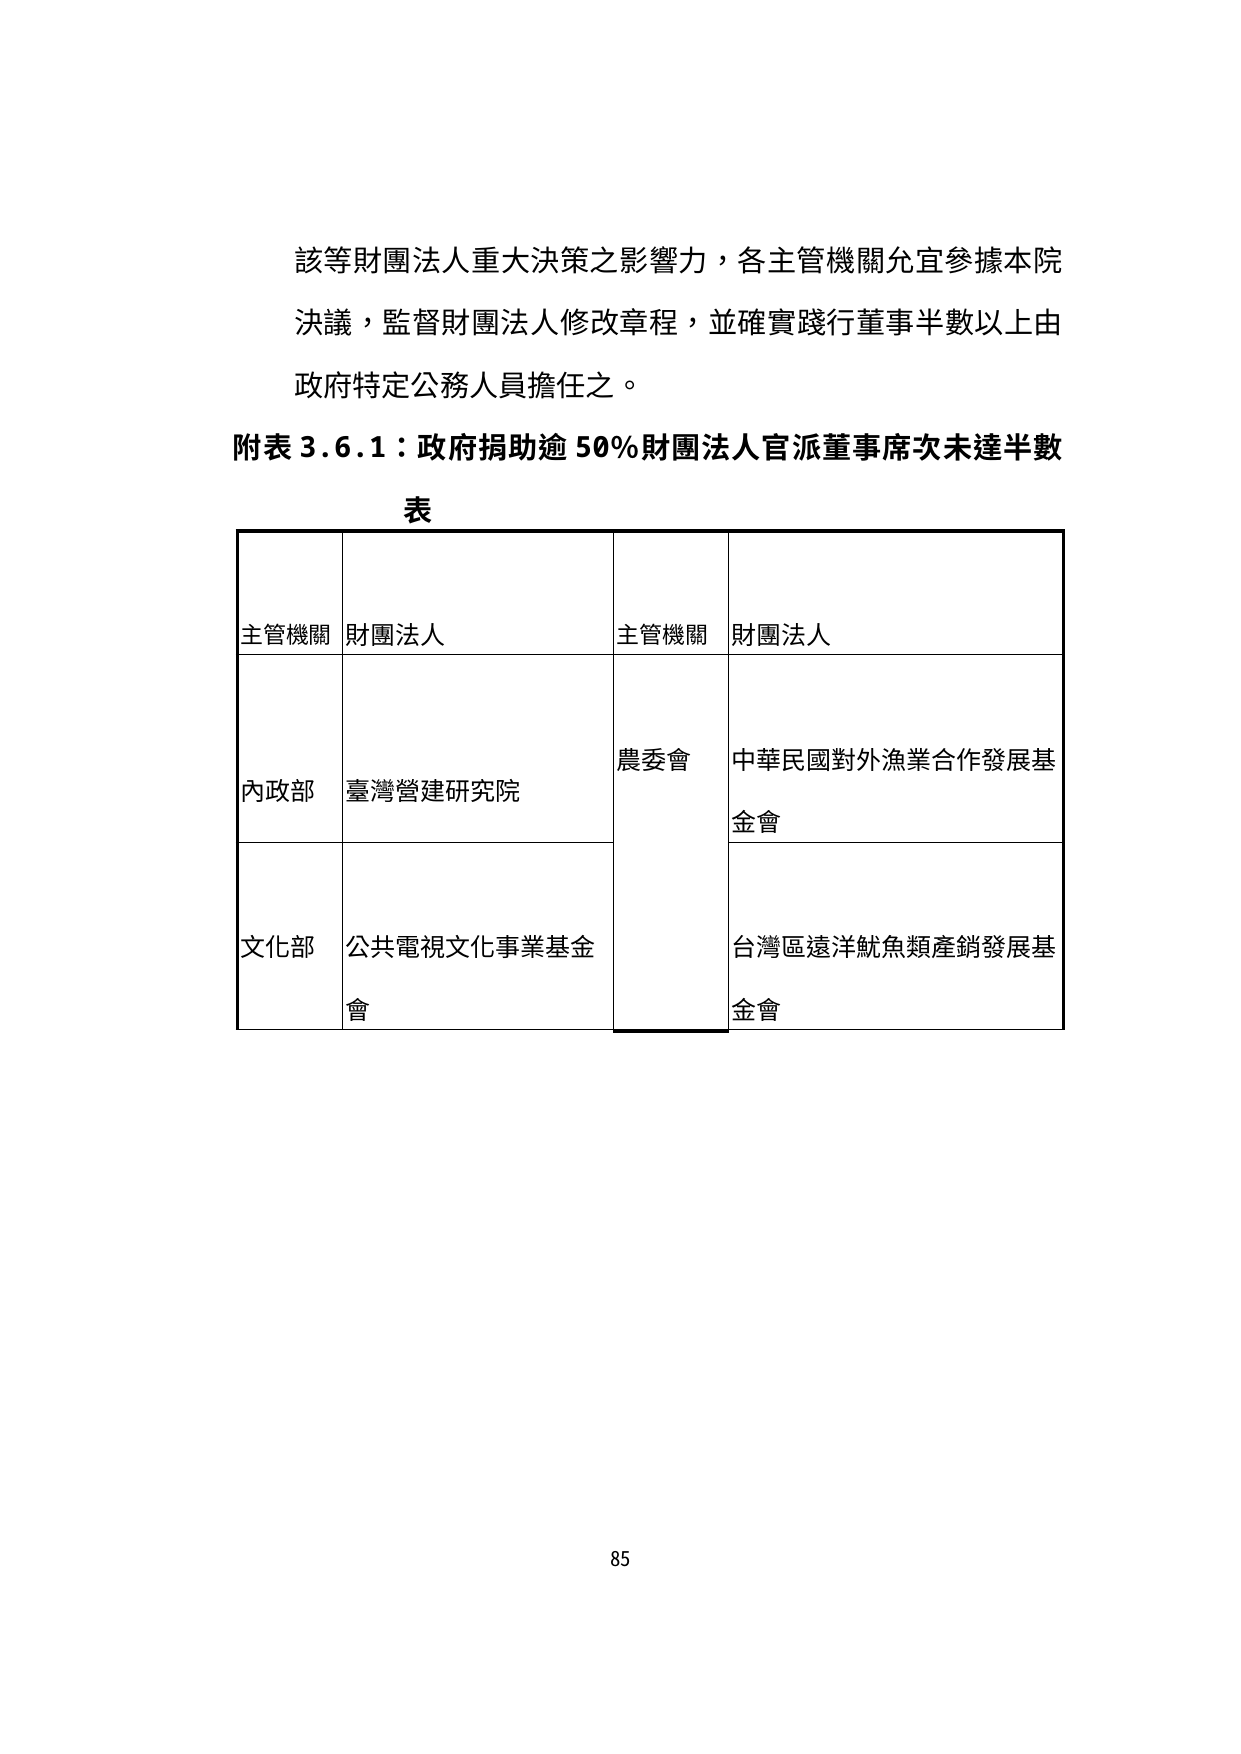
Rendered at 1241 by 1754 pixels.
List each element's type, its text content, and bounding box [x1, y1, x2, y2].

table_cell 文化部 [239, 843, 342, 1029]
table_cell 農委會 [614, 655, 728, 1029]
table_header 主管機關 [239, 533, 342, 654]
table_header 財團法人 [729, 533, 1062, 654]
table_header 主管機關 [614, 533, 728, 654]
text 附表3.6.1：政府捐助逾50％財團法人官派董事席次未達半數表 [233, 404, 1063, 529]
table_cell 台灣區遠洋魷魚類產銷發展基金會 [729, 843, 1062, 1029]
table_header 財團法人 [343, 533, 613, 654]
table_cell 公共電視文化事業基金會 [343, 843, 613, 1029]
table_cell 臺灣營建研究院 [343, 655, 613, 842]
table_cell 中華民國對外漁業合作發展基金會 [729, 655, 1062, 842]
table_cell 內政部 [239, 655, 342, 842]
text 該等財團法人重大決策之影響力，各主管機關允宜參據本院決議，監督財團法人修改章程，並確實踐行董事半數以上由政府特定公務人員擔任之。 [265, 217, 1063, 404]
